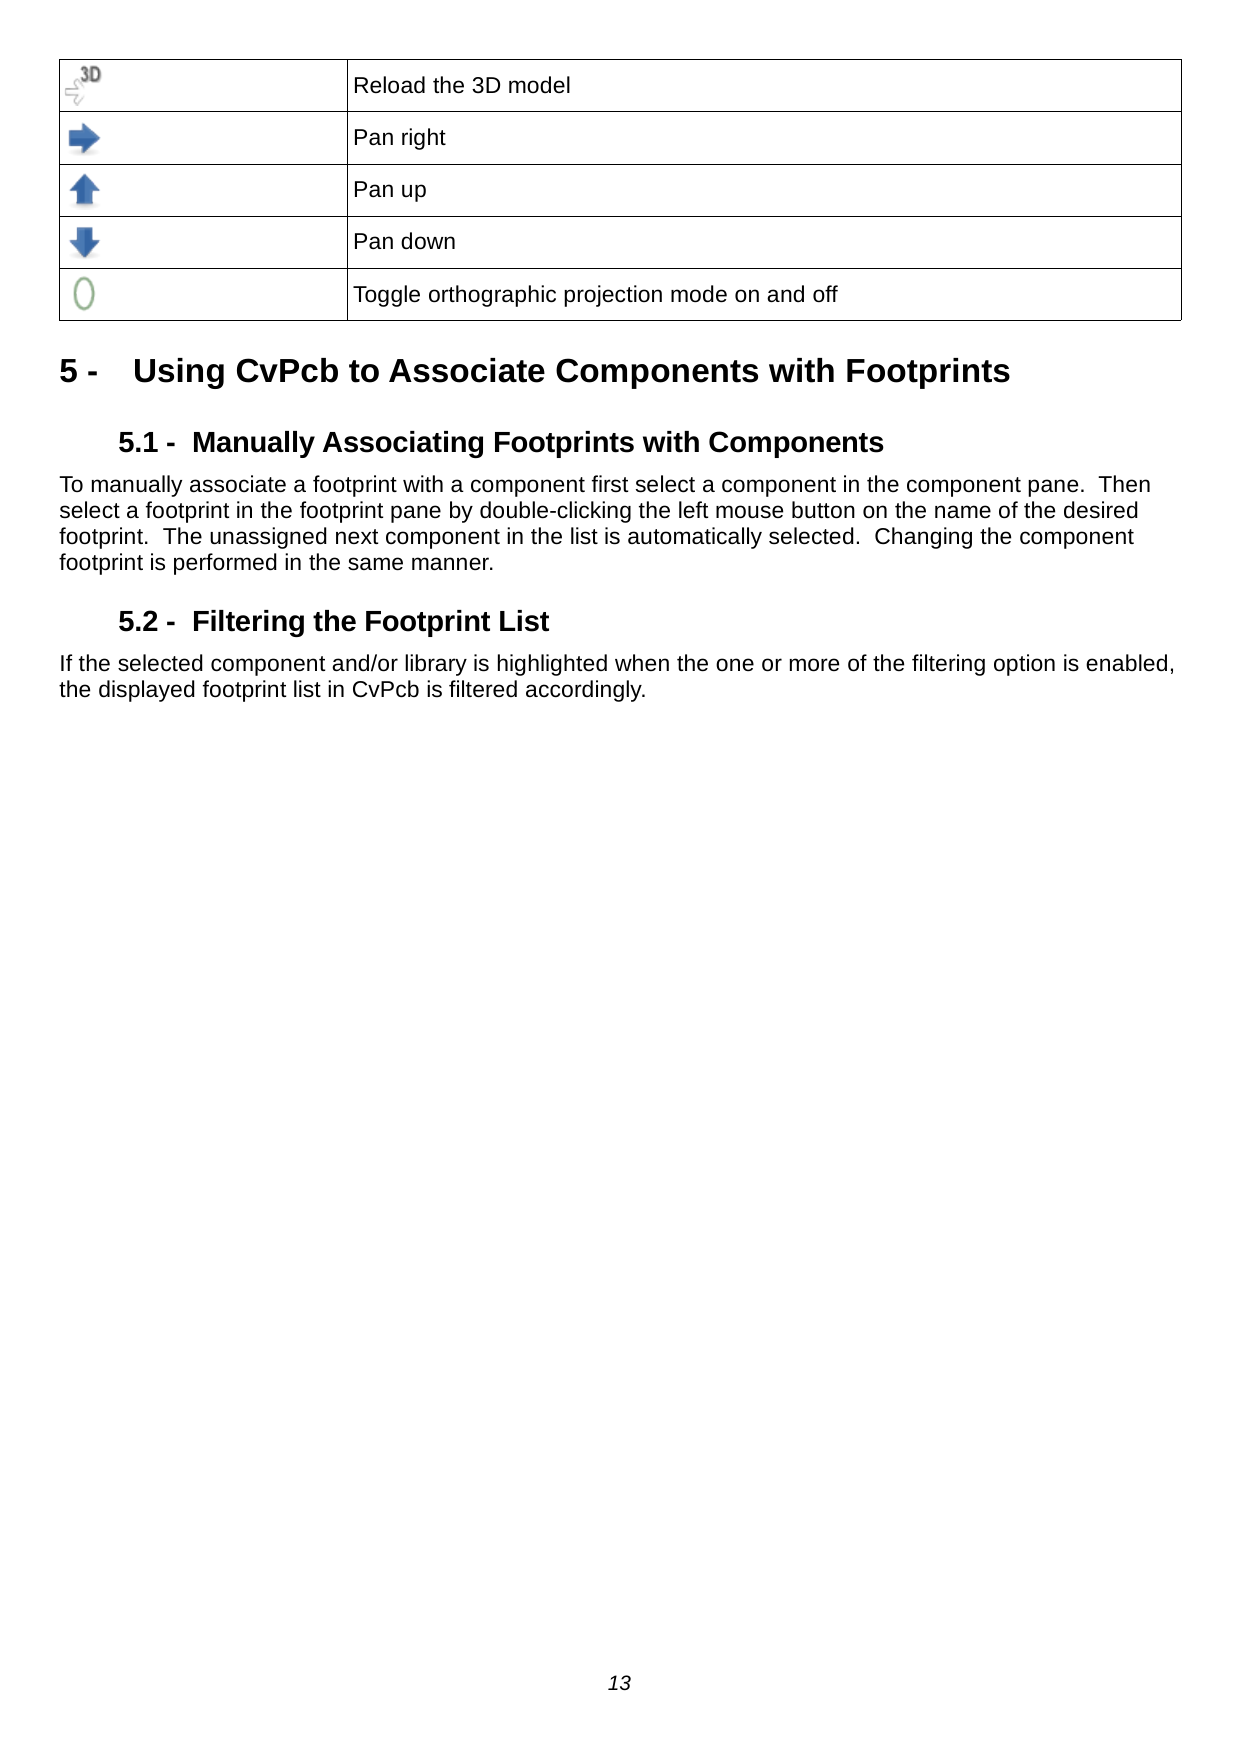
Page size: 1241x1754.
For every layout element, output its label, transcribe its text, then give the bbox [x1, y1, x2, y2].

picture [64, 221, 106, 262]
table_cell Pan right [348, 112, 1181, 163]
table_cell Toggle orthographic projection mode on and off [348, 269, 1181, 320]
subtitle Manually Associating Footprints with Components [118, 426, 1181, 458]
subtitle Using CvPcb to Associate Components with Footprints [59, 352, 1181, 389]
text To manually associate a footprint with a component first select a component in the component pane. Then select a footprint in the footprint pane by double-clicking the left mouse button on the name of the desired footprint. The unassigned next component in the list is automatically selected. Changing the component footprint is performed in the same manner. [59, 471, 1181, 575]
table_cell [60, 165, 347, 216]
table_header Reload the 3D model [348, 60, 1181, 111]
text If the selected component and/or library is highlighted when the one or more of the filtering option is enabled, the displayed footprint list in CvPcb is filtered accordingly. [59, 650, 1181, 702]
table_cell Pan up [348, 165, 1181, 216]
table_header [60, 60, 347, 111]
table_cell [60, 269, 347, 320]
picture [64, 65, 106, 106]
picture [64, 273, 106, 315]
table_cell [60, 217, 347, 268]
subtitle Filtering the Footprint List [118, 605, 1181, 638]
table_cell Pan down [348, 217, 1181, 268]
picture [64, 169, 106, 210]
table_cell [60, 112, 347, 163]
picture [64, 117, 106, 158]
